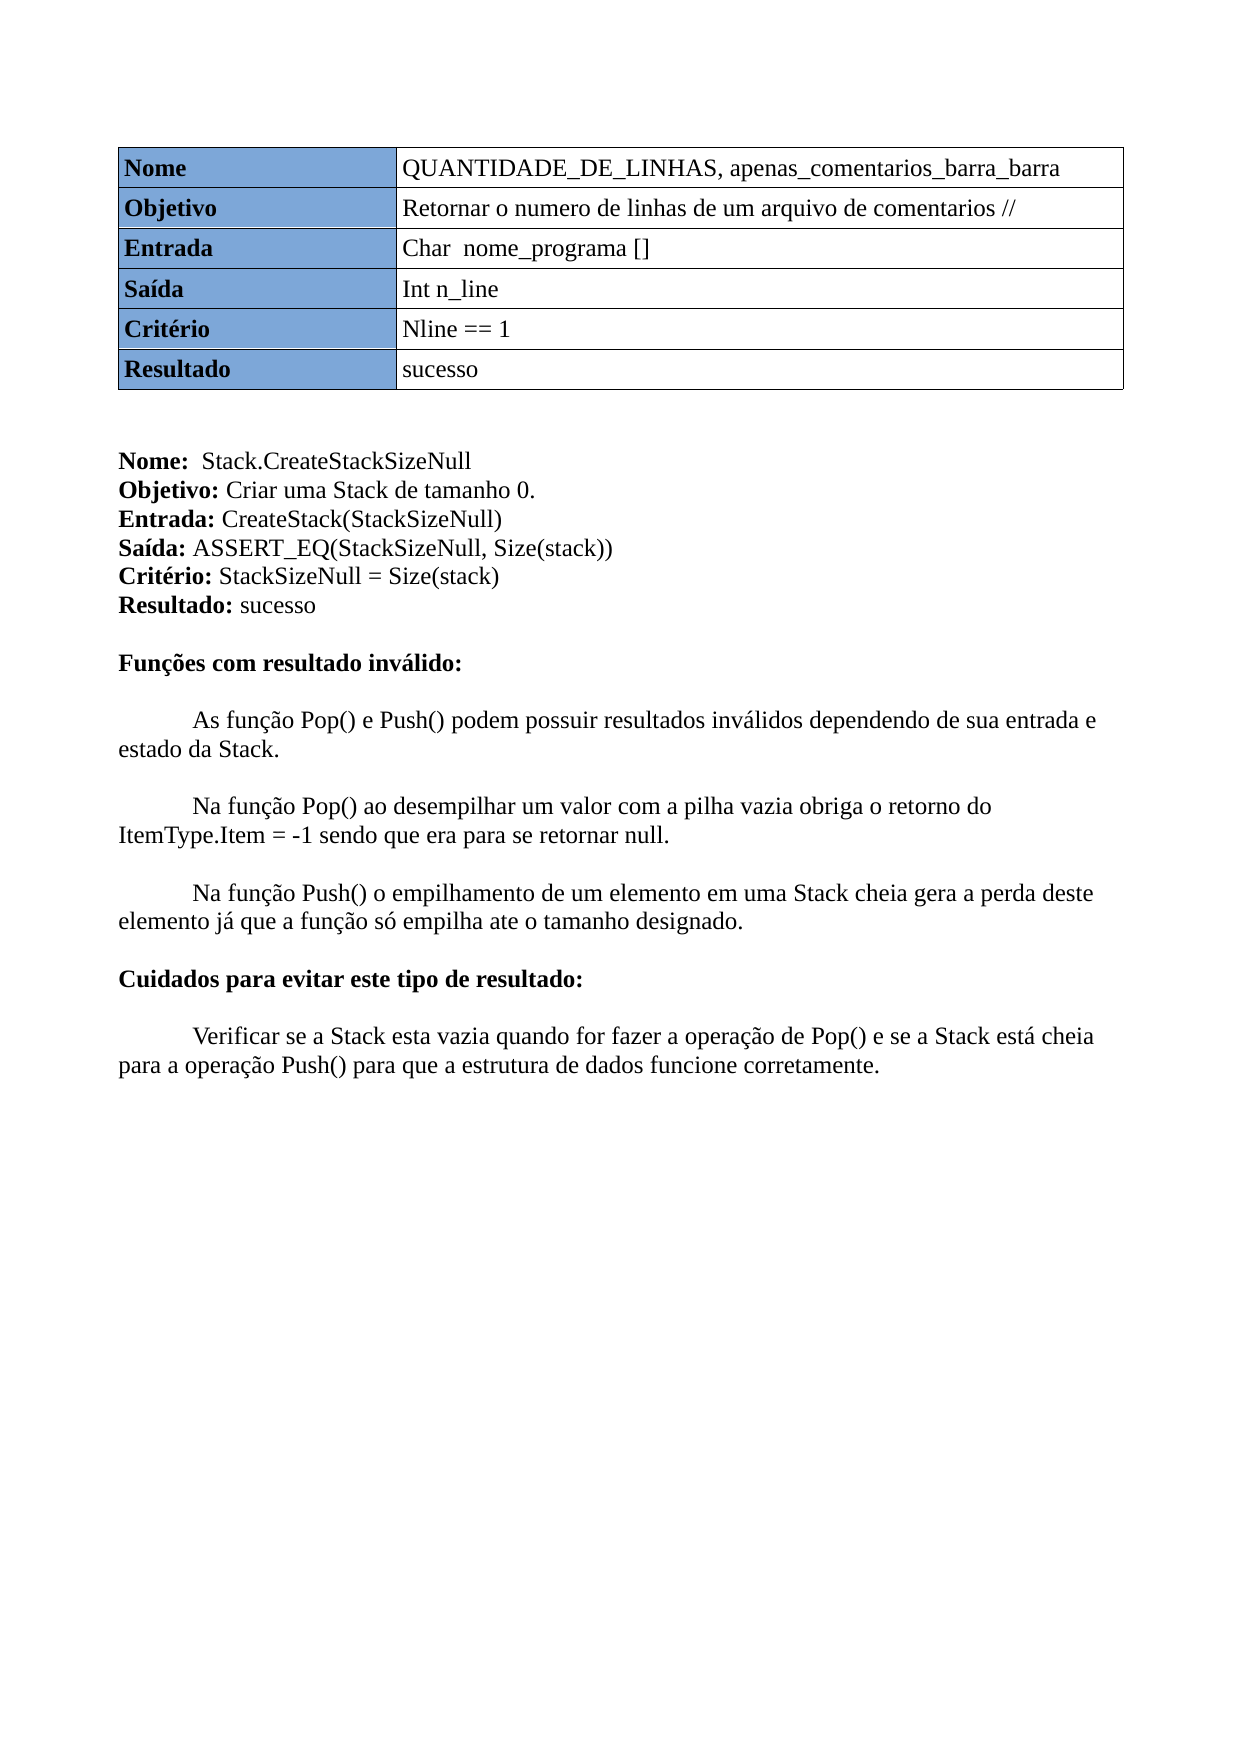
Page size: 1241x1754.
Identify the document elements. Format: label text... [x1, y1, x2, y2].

table_cell Entrada [119, 229, 396, 268]
text Na função Push() o empilhamento de um elemento em uma Stack cheia gera a perda deste elemento já que a função só empilha ate o tamanho designado. [118, 878, 1122, 935]
text Saída: ASSERT_EQ(StackSizeNull, Size(stack)) [118, 533, 1122, 561]
table_cell Saída [119, 269, 396, 308]
text Funções com resultado inválido: [118, 648, 1122, 676]
table_cell Int n_line [397, 269, 1123, 308]
table_cell Resultado [119, 350, 396, 389]
table_cell sucesso [397, 350, 1123, 389]
table_header Nome [119, 148, 396, 187]
text Objetivo: Criar uma Stack de tamanho 0. [118, 475, 1122, 504]
text Resultado: sucesso [118, 590, 1122, 619]
table_cell Objetivo [119, 188, 396, 227]
text Verificar se a Stack esta vazia quando for fazer a operação de Pop() e se a Stack está cheia para a operação Push() para que a estrutura de dados funcione corretamente. [118, 1021, 1122, 1079]
text Na função Pop() ao desempilhar um valor com a pilha vazia obriga o retorno do ItemType.Item = -1 sendo que era para se retornar null. [118, 791, 1122, 849]
text Nome: Stack.CreateStackSizeNull [118, 446, 1122, 475]
text Critério: StackSizeNull = Size(stack) [118, 561, 1122, 590]
table_cell Nline == 1 [397, 309, 1123, 348]
table_cell Critério [119, 309, 396, 348]
text Cuidados para evitar este tipo de resultado: [118, 964, 1122, 993]
text Entrada: CreateStack(StackSizeNull) [118, 504, 1122, 533]
table_header QUANTIDADE_DE_LINHAS, apenas_comentarios_barra_barra [397, 148, 1123, 187]
table_cell Char nome_programa [] [397, 229, 1123, 268]
table_cell Retornar o numero de linhas de um arquivo de comentarios // [397, 188, 1123, 227]
text As função Pop() e Push() podem possuir resultados inválidos dependendo de sua entrada e estado da Stack. [118, 705, 1122, 763]
